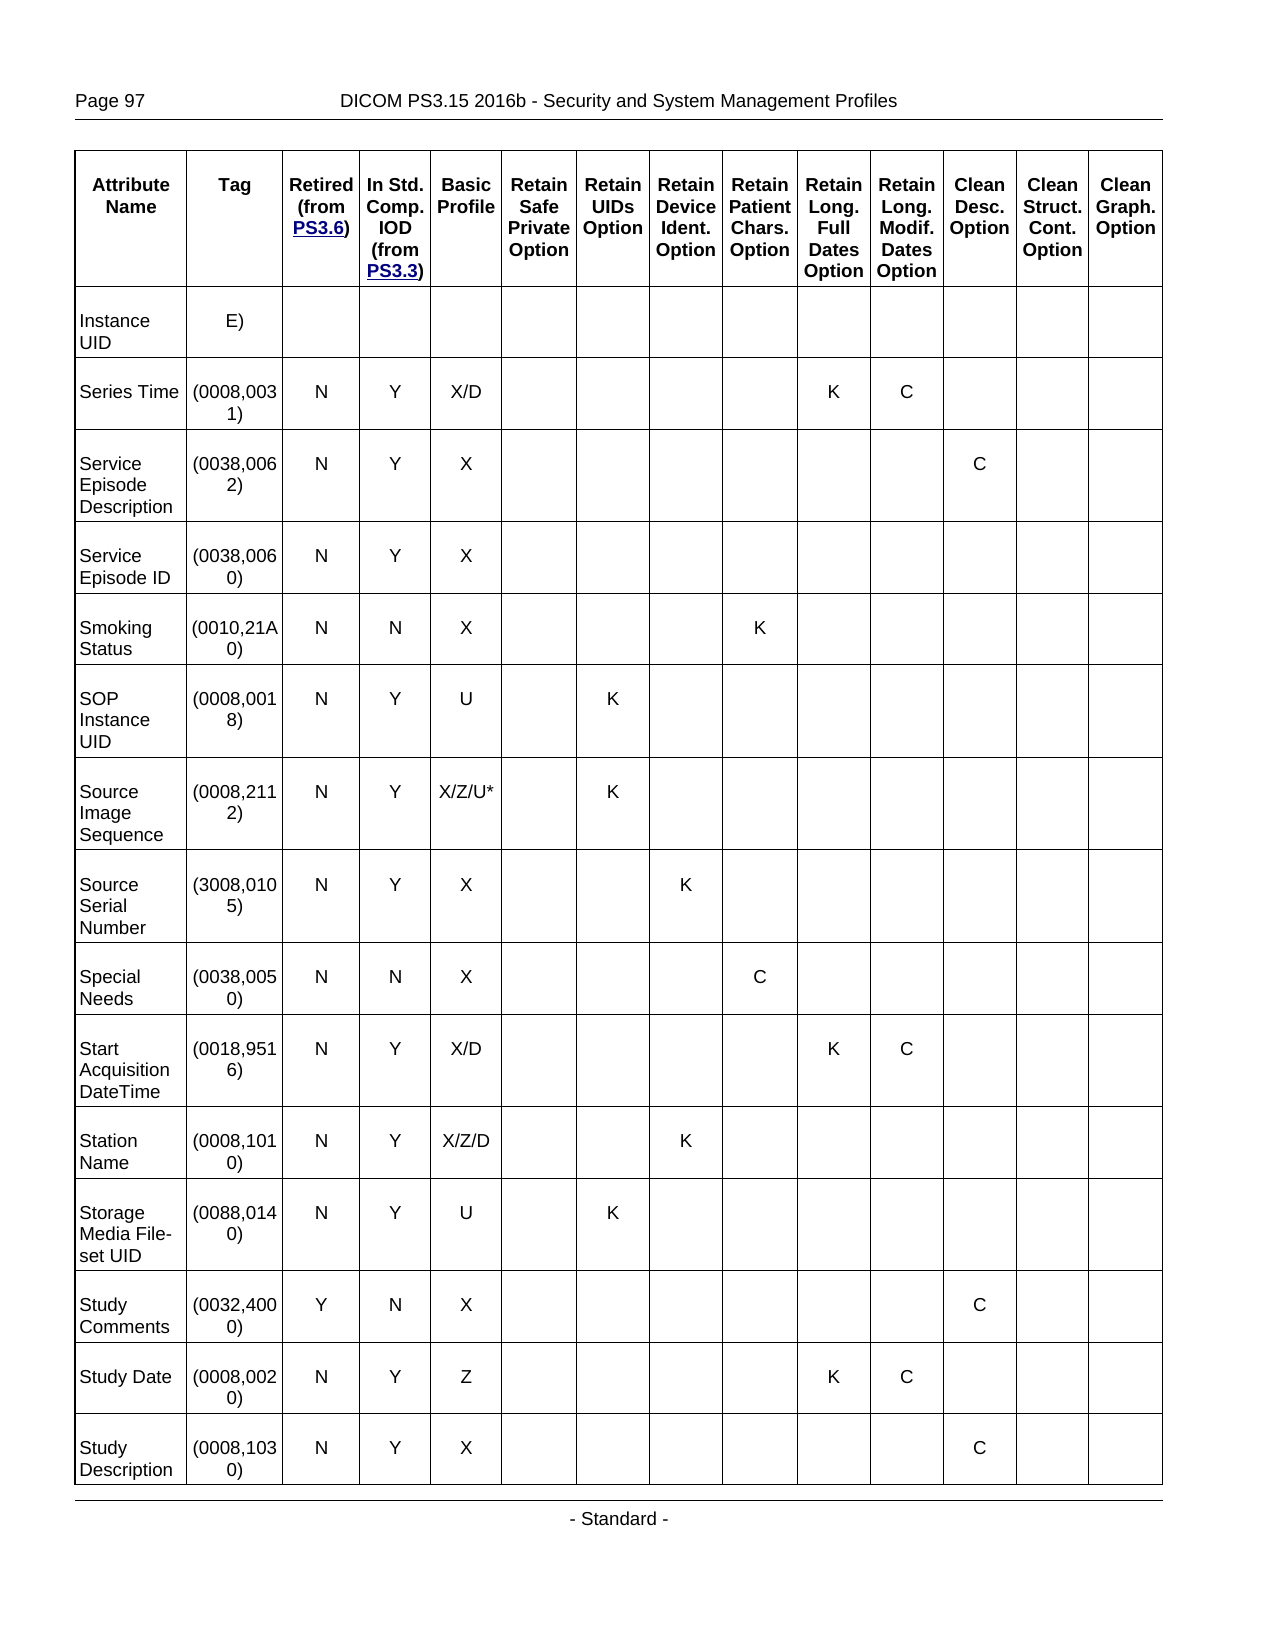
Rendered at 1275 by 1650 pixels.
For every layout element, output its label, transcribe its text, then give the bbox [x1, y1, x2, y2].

table_cell [1089, 522, 1162, 592]
table_cell [871, 1414, 943, 1484]
table_cell [723, 758, 797, 849]
table_header Basic Profile [431, 151, 501, 286]
table_cell N [283, 430, 359, 521]
table_cell [577, 1271, 649, 1342]
table_cell [577, 522, 649, 592]
table_cell [360, 287, 430, 357]
table_cell [798, 665, 870, 757]
table_cell [577, 1414, 649, 1484]
table_cell [798, 850, 870, 942]
table_cell X [431, 850, 501, 942]
table_cell N [283, 665, 359, 757]
table_cell [1017, 943, 1088, 1013]
table_cell C [723, 943, 797, 1013]
table_cell N [283, 594, 359, 664]
table_cell [871, 1107, 943, 1177]
table_header Retain UIDs Option [577, 151, 649, 286]
table_cell [1089, 594, 1162, 664]
table_cell [944, 758, 1016, 849]
table_cell [798, 1179, 870, 1270]
table_cell [1017, 665, 1088, 757]
table_cell Service Episode ID [76, 522, 186, 592]
table_cell Y [360, 665, 430, 757]
table_cell X [431, 430, 501, 521]
table_cell [871, 430, 943, 521]
table_cell (0008,0018) [187, 665, 282, 757]
table_cell K [723, 594, 797, 664]
table_cell [944, 943, 1016, 1013]
table_cell (0008,0020) [187, 1343, 282, 1413]
table_cell Y [360, 430, 430, 521]
table_cell Special Needs [76, 943, 186, 1013]
table_cell Storage Media File-set UID [76, 1179, 186, 1270]
table_cell [1017, 1015, 1088, 1106]
table_cell [798, 287, 870, 357]
table_cell [798, 1414, 870, 1484]
table_cell [723, 358, 797, 428]
table_cell [1017, 1179, 1088, 1270]
table_cell N [360, 594, 430, 664]
table_cell K [577, 665, 649, 757]
table_cell [650, 594, 722, 664]
table_cell Y [283, 1271, 359, 1342]
table_cell [798, 522, 870, 592]
table_cell [871, 943, 943, 1013]
table_cell [944, 850, 1016, 942]
table_cell [871, 850, 943, 942]
table_cell [723, 850, 797, 942]
table_cell X/Z/D [431, 1107, 501, 1177]
table_cell (0008,1030) [187, 1414, 282, 1484]
table_cell [944, 522, 1016, 592]
table_cell [723, 430, 797, 521]
table_cell [431, 287, 501, 357]
table_cell [650, 358, 722, 428]
table_cell [944, 665, 1016, 757]
table_cell [944, 1179, 1016, 1270]
table_cell [944, 594, 1016, 664]
table_cell [723, 1414, 797, 1484]
table_cell K [650, 1107, 722, 1177]
table_cell Study Date [76, 1343, 186, 1413]
table_cell X/Z/U* [431, 758, 501, 849]
table_cell [1017, 594, 1088, 664]
table_cell (0010,21A0) [187, 594, 282, 664]
table_cell [944, 1343, 1016, 1413]
table_header Clean Desc. Option [944, 151, 1016, 286]
table_cell N [360, 943, 430, 1013]
table_cell [650, 758, 722, 849]
table_cell [871, 758, 943, 849]
table_cell Y [360, 358, 430, 428]
table_cell K [798, 1015, 870, 1106]
table_cell N [283, 358, 359, 428]
table_cell (0038,0062) [187, 430, 282, 521]
table_cell Y [360, 758, 430, 849]
table_cell [1017, 1107, 1088, 1177]
table_cell SOP Instance UID [76, 665, 186, 757]
table_cell Y [360, 1343, 430, 1413]
table_cell N [283, 1179, 359, 1270]
table_cell [283, 287, 359, 357]
table_cell N [283, 1414, 359, 1484]
table_cell [1089, 758, 1162, 849]
table_cell C [944, 430, 1016, 521]
table_cell [502, 430, 576, 521]
table_cell [650, 665, 722, 757]
table_cell K [798, 358, 870, 428]
table_cell [502, 1107, 576, 1177]
table_cell [577, 1343, 649, 1413]
table_cell [798, 430, 870, 521]
table_cell [1017, 287, 1088, 357]
table_cell N [283, 758, 359, 849]
table_cell Y [360, 1015, 430, 1106]
table_cell [1089, 943, 1162, 1013]
table_cell [1017, 522, 1088, 592]
table_cell X/D [431, 1015, 501, 1106]
table_cell [502, 1179, 576, 1270]
table_cell C [871, 1343, 943, 1413]
table_cell [944, 358, 1016, 428]
table_cell N [283, 1015, 359, 1106]
table_cell U [431, 1179, 501, 1270]
table_cell X [431, 1414, 501, 1484]
table_cell [1089, 850, 1162, 942]
table_cell [1089, 665, 1162, 757]
table_cell E) [187, 287, 282, 357]
table_cell (0088,0140) [187, 1179, 282, 1270]
table_header Clean Graph. Option [1089, 151, 1162, 286]
table_cell (0008,0031) [187, 358, 282, 428]
table_cell [577, 943, 649, 1013]
table_cell [502, 1414, 576, 1484]
table_cell [944, 287, 1016, 357]
table_cell [650, 522, 722, 592]
table_cell C [871, 358, 943, 428]
table_cell [650, 1343, 722, 1413]
table_cell (0038,0050) [187, 943, 282, 1013]
table_cell Station Name [76, 1107, 186, 1177]
table_cell K [798, 1343, 870, 1413]
table_header In Std. Comp. IOD (from PS3.3) [360, 151, 430, 286]
table_cell [1017, 430, 1088, 521]
table_cell Y [360, 850, 430, 942]
table_cell Y [360, 1414, 430, 1484]
table_cell [502, 358, 576, 428]
table_header Retain Long. Modif. Dates Option [871, 151, 943, 286]
table_cell [650, 287, 722, 357]
table_cell K [577, 1179, 649, 1270]
table_cell [502, 1343, 576, 1413]
table_header Retain Patient Chars. Option [723, 151, 797, 286]
table_cell [723, 1179, 797, 1270]
table_cell [1089, 430, 1162, 521]
table_cell [1089, 287, 1162, 357]
table_cell [502, 1015, 576, 1106]
table_cell [1089, 1015, 1162, 1106]
table_cell [798, 1271, 870, 1342]
table_cell (0018,9516) [187, 1015, 282, 1106]
table_header Retain Device Ident. Option [650, 151, 722, 286]
table_cell [723, 287, 797, 357]
table_cell C [944, 1414, 1016, 1484]
table_cell [1089, 1107, 1162, 1177]
table_cell X [431, 1271, 501, 1342]
table_cell Y [360, 1107, 430, 1177]
table_cell [1017, 1271, 1088, 1342]
table_cell [871, 594, 943, 664]
table_cell [650, 430, 722, 521]
table_cell U [431, 665, 501, 757]
table_header Clean Struct. Cont. Option [1017, 151, 1088, 286]
table_cell [723, 665, 797, 757]
table_cell [723, 522, 797, 592]
table_cell [502, 594, 576, 664]
table_cell X [431, 522, 501, 592]
table_cell [798, 758, 870, 849]
table_cell N [360, 1271, 430, 1342]
table_cell [871, 1271, 943, 1342]
table_cell [1017, 1414, 1088, 1484]
table_cell [723, 1107, 797, 1177]
table_cell [798, 594, 870, 664]
table_cell [798, 1107, 870, 1177]
table_cell [650, 1015, 722, 1106]
table_cell Source Image Sequence [76, 758, 186, 849]
table_cell [502, 943, 576, 1013]
table_cell [577, 594, 649, 664]
table_cell [723, 1343, 797, 1413]
table_cell [502, 1271, 576, 1342]
table_cell [871, 287, 943, 357]
table_cell (0038,0060) [187, 522, 282, 592]
table_cell Series Time [76, 358, 186, 428]
table_cell [650, 943, 722, 1013]
table_cell [944, 1015, 1016, 1106]
table_cell Z [431, 1343, 501, 1413]
table_cell N [283, 522, 359, 592]
table_cell [577, 287, 649, 357]
table_header Attribute Name [76, 151, 186, 286]
table_cell K [650, 850, 722, 942]
table_cell [502, 758, 576, 849]
table_cell [1089, 358, 1162, 428]
table_cell Y [360, 1179, 430, 1270]
table_cell [650, 1179, 722, 1270]
table_cell [577, 430, 649, 521]
table_cell Instance UID [76, 287, 186, 357]
table_cell [502, 665, 576, 757]
table_cell X/D [431, 358, 501, 428]
table_cell [502, 287, 576, 357]
table_cell [577, 358, 649, 428]
table_cell Source Serial Number [76, 850, 186, 942]
table_cell [502, 850, 576, 942]
table_cell [871, 1179, 943, 1270]
table_cell [650, 1271, 722, 1342]
table_cell [577, 1015, 649, 1106]
table_cell [944, 1107, 1016, 1177]
table_cell N [283, 850, 359, 942]
table_cell [1017, 758, 1088, 849]
table_cell Study Comments [76, 1271, 186, 1342]
table_cell N [283, 943, 359, 1013]
table_cell [1017, 850, 1088, 942]
table_cell [1089, 1179, 1162, 1270]
table_cell Start Acquisition DateTime [76, 1015, 186, 1106]
table_cell [577, 1107, 649, 1177]
table_cell [723, 1015, 797, 1106]
table_cell Smoking Status [76, 594, 186, 664]
table_cell [1089, 1414, 1162, 1484]
table_header Retain Long. Full Dates Option [798, 151, 870, 286]
table_header Tag [187, 151, 282, 286]
table_cell X [431, 594, 501, 664]
table_cell [871, 665, 943, 757]
table_cell [1017, 1343, 1088, 1413]
table_cell [502, 522, 576, 592]
table_cell [1017, 358, 1088, 428]
table_cell [577, 850, 649, 942]
table_cell X [431, 943, 501, 1013]
table_cell (0032,4000) [187, 1271, 282, 1342]
table_cell [1089, 1271, 1162, 1342]
table_cell Y [360, 522, 430, 592]
table_cell [650, 1414, 722, 1484]
table_cell K [577, 758, 649, 849]
table_cell C [871, 1015, 943, 1106]
table_header Retain Safe Private Option [502, 151, 576, 286]
table_cell (3008,0105) [187, 850, 282, 942]
table_cell N [283, 1343, 359, 1413]
table_cell Study Description [76, 1414, 186, 1484]
table_cell (0008,1010) [187, 1107, 282, 1177]
table_cell [798, 943, 870, 1013]
table_cell N [283, 1107, 359, 1177]
table_cell [1089, 1343, 1162, 1413]
table_cell C [944, 1271, 1016, 1342]
table_cell Service Episode Description [76, 430, 186, 521]
table_cell (0008,2112) [187, 758, 282, 849]
table_cell [723, 1271, 797, 1342]
table_header Retired (from PS3.6) [283, 151, 359, 286]
table_cell [871, 522, 943, 592]
